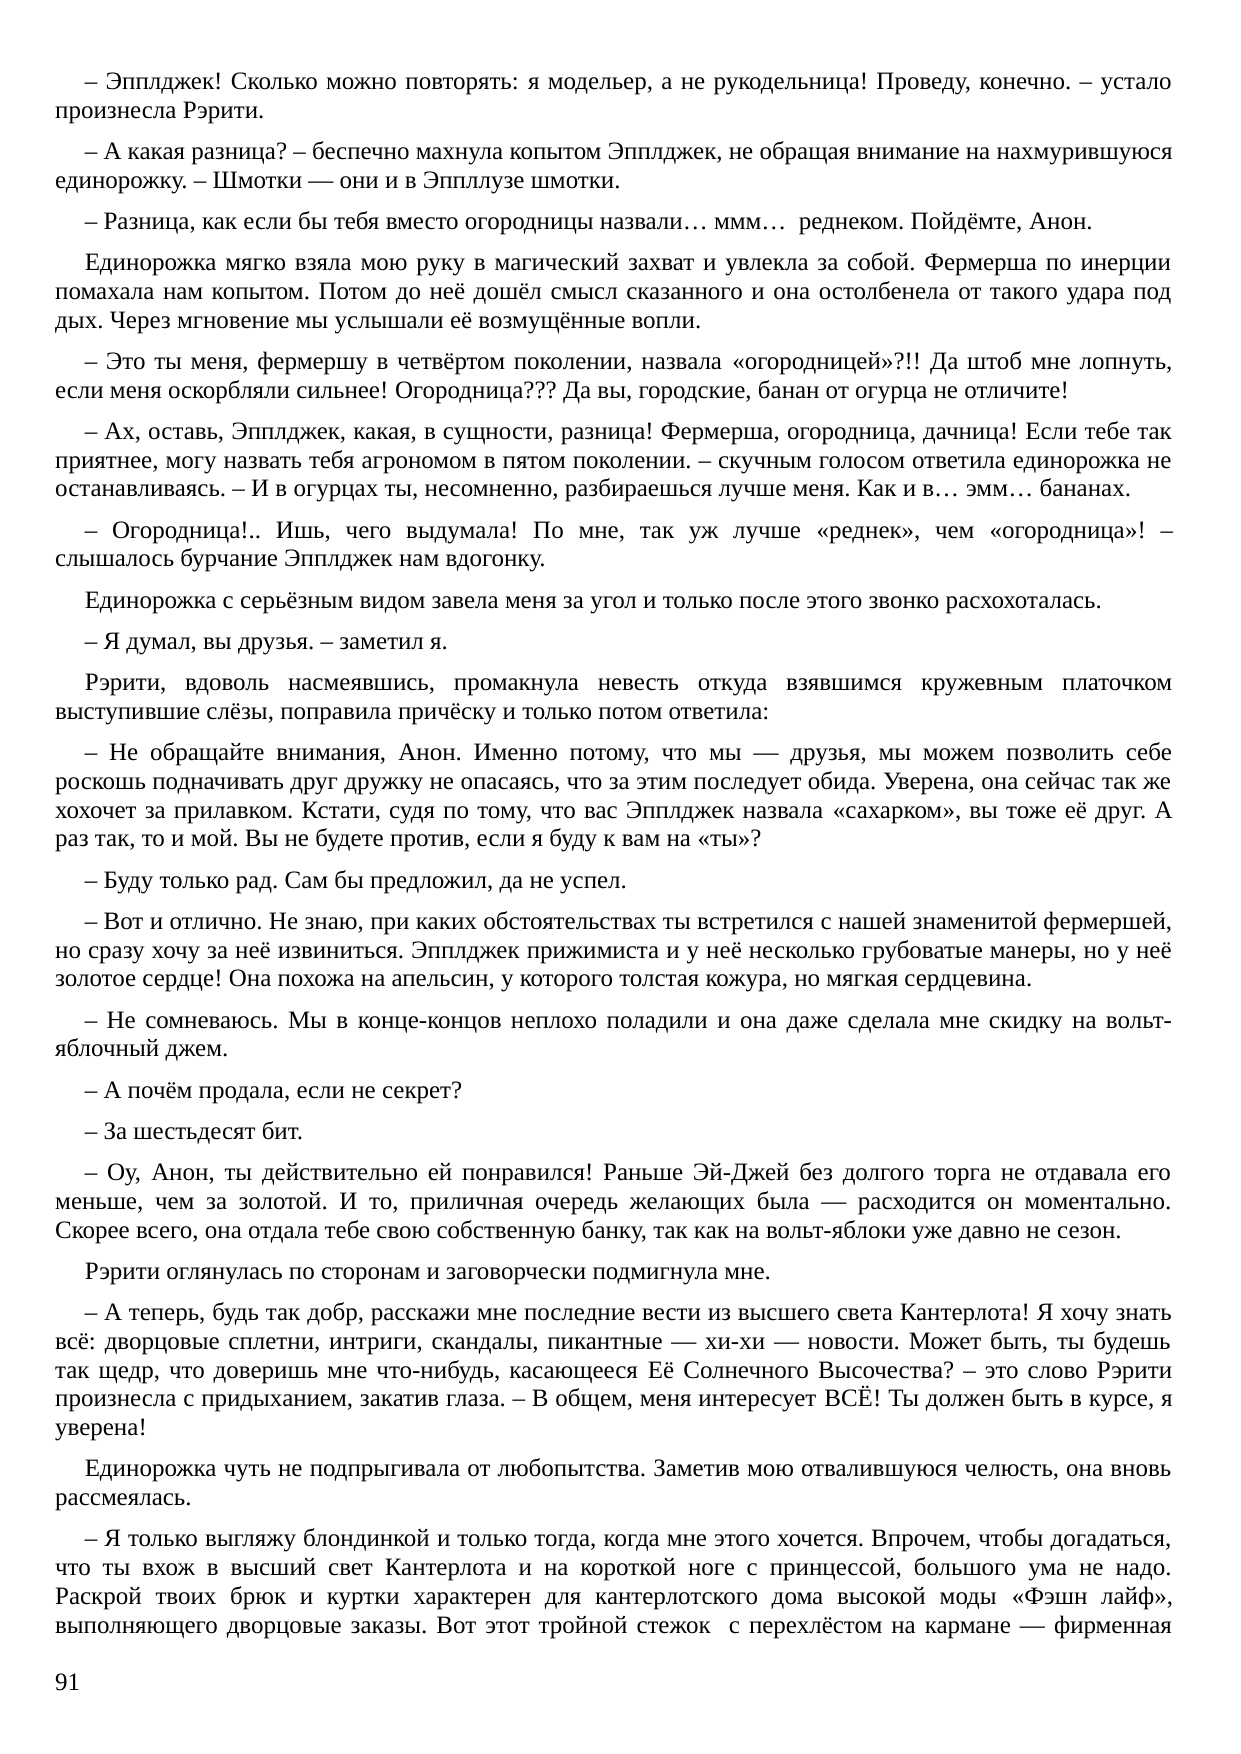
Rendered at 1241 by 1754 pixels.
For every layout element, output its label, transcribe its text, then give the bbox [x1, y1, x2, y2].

text – А какая разница? – беспечно махнула копытом Эпплджек, не обращая внимание на нахмурившуюся единорожку. – Шмотки — они и в Эппллузе шмотки. [55, 136, 1173, 193]
text – Огородница!.. Ишь, чего выдумала! По мне, так уж лучше «реднек», чем «огородница»! – слышалось бурчание Эпплджек нам вдогонку. [55, 515, 1173, 572]
text Рэрити, вдоволь насмеявшись, промакнула невесть откуда взявшимся кружевным платочком выступившие слёзы, поправила причёску и только потом ответила: [55, 667, 1173, 725]
text – Я думал, вы друзья. – заметил я. [55, 626, 1173, 655]
text – Разница, как если бы тебя вместо огородницы назвали… ммм… реднеком. Пойдёмте, Анон. [55, 206, 1173, 235]
text – Не сомневаюсь. Мы в конце-концов неплохо поладили и она даже сделала мне скидку на вольт-яблочный джем. [55, 1005, 1173, 1062]
text – Оу, Анон, ты действительно ей понравился! Раньше Эй-Джей без долгого торга не отдавала его меньше, чем за золотой. И то, приличная очередь желающих была — расходится он моментально. Скорее всего, она отдала тебе свою собственную банку, так как на вольт-яблоки уже давно не сезон. [55, 1157, 1173, 1243]
text – А теперь, будь так добр, расскажи мне последние вести из высшего света Кантерлота! Я хочу знать всё: дворцовые сплетни, интриги, скандалы, пикантные — хи-хи — новости. Может быть, ты будешь так щедр, что доверишь мне что-нибудь, касающееся Её Солнечного Высочества? – это слово Рэрити произнесла с придыханием, закатив глаза. – В общем, меня интересует ВСЁ! Ты должен быть в курсе, я уверена! [55, 1297, 1173, 1441]
text Единорожка мягко взяла мою руку в магический захват и увлекла за собой. Фермерша по инерции помахала нам копытом. Потом до неё дошёл смысл сказанного и она остолбенела от такого удара под дых. Через мгновение мы услышали её возмущённые вопли. [55, 247, 1173, 333]
text – А почём продала, если не секрет? [55, 1075, 1173, 1103]
text – За шестьдесят бит. [55, 1116, 1173, 1145]
text – Ах, оставь, Эпплджек, какая, в сущности, разница! Фермерша, огородница, дачница! Если тебе так приятнее, могу назвать тебя агрономом в пятом поколении. – скучным голосом ответила единорожка не останавливаясь. – И в огурцах ты, несомненно, разбираешься лучше меня. Как и в… эмм… бананах. [55, 416, 1173, 502]
text Единорожка с серьёзным видом завела меня за угол и только после этого звонко расхохоталась. [55, 585, 1173, 613]
text – Эпплджек! Сколько можно повторять: я модельер, а не рукодельница! Проведу, конечно. – устало произнесла Рэрити. [55, 66, 1173, 123]
text – Не обращайте внимания, Анон. Именно потому, что мы — друзья, мы можем позволить себе роскошь подначивать друг дружку не опасаясь, что за этим последует обида. Уверена, она сейчас так же хохочет за прилавком. Кстати, судя по тому, что вас Эпплджек назвала «сахарком», вы тоже её друг. А раз так, то и мой. Вы не будете против, если я буду к вам на «ты»? [55, 737, 1173, 852]
text Единорожка чуть не подпрыгивала от любопытства. Заметив мою отвалившуюся челюсть, она вновь рассмеялась. [55, 1453, 1173, 1511]
text – Буду только рад. Сам бы предложил, да не успел. [55, 865, 1173, 893]
text – Вот и отлично. Не знаю, при каких обстоятельствах ты встретился с нашей знаменитой фермершей, но сразу хочу за неё извиниться. Эпплджек прижимиста и у неё несколько грубоватые манеры, но у неё золотое сердце! Она похожа на апельсин, у которого толстая кожура, но мягкая сердцевина. [55, 906, 1173, 992]
text – Это ты меня, фермершу в четвёртом поколении, назвала «огородницей»?!! Да штоб мне лопнуть, если меня оскорбляли сильнее! Огородница??? Да вы, городские, банан от огурца не отличите! [55, 346, 1173, 403]
text Рэрити оглянулась по сторонам и заговорчески подмигнула мне. [55, 1256, 1173, 1285]
text – Я только выгляжу блондинкой и только тогда, когда мне этого хочется. Впрочем, чтобы догадаться, что ты вхож в высший свет Кантерлота и на короткой ноге с принцессой, большого ума не надо. Раскрой твоих брюк и куртки характерен для кантерлотского дома высокой моды «Фэшн лайф», выполняющего дворцовые заказы. Вот этот тройной стежок с перехлёстом на кармане — фирменная [55, 1523, 1173, 1638]
